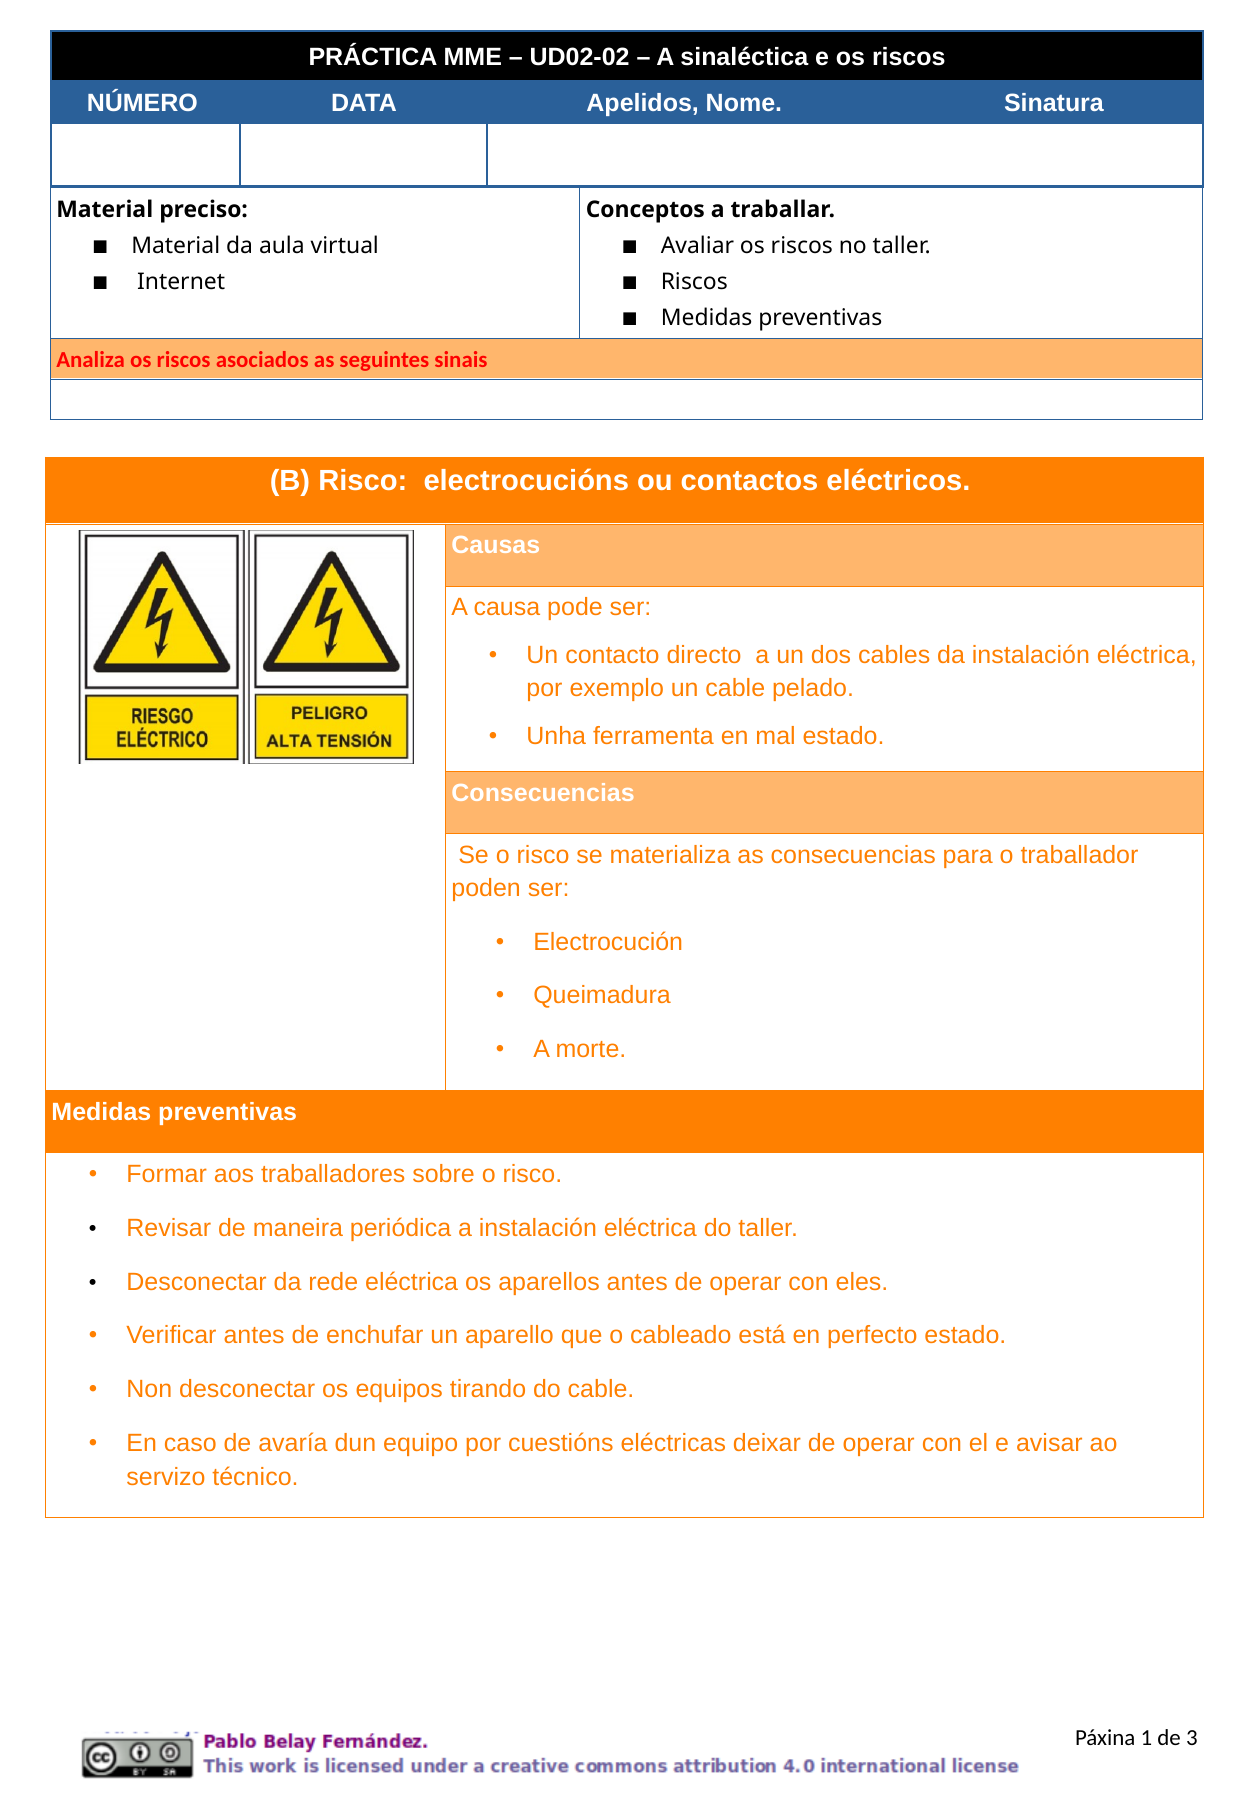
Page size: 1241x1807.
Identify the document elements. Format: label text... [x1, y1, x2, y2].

table_cell [52, 124, 239, 185]
table_cell [488, 124, 1202, 185]
table_cell [241, 124, 486, 185]
table_cell Formar aos traballadores sobre o risco. Revisar de maneira periódica a instalación eléctrica do taller. Desconectar da rede eléctrica os aparellos antes de operar con eles. Verificar antes de enchufar un aparello que o cableado está en perfecto estado. Non desconectar os equipos tirando do cable. En caso de avaría dun equipo por cuestións eléctricas deixar de operar con el e avisar ao servizo técnico. [46, 1153, 1203, 1517]
table_header Material preciso: Material da aula virtual Internet [51, 188, 579, 338]
table_cell [46, 525, 445, 1090]
table_cell Apelidos, Nome. Sinatura [488, 82, 1202, 122]
table_header (B) Risco: electrocucións ou contactos eléctricos. [46, 458, 1203, 523]
table_header Conceptos a traballar. Avaliar os riscos no taller. Riscos Medidas preventivas [580, 188, 1202, 338]
table_cell [51, 380, 1202, 419]
table_cell A causa pode ser: Un contacto directo a un dos cables da instalación eléctrica, por exemplo un cable pelado. Unha ferramenta en mal estado. [446, 587, 1203, 771]
table_cell DATA [241, 82, 486, 122]
picture [76, 530, 414, 764]
table_cell NÚMERO [52, 82, 239, 122]
table_cell Medidas preventivas [46, 1091, 1203, 1152]
table_cell Analiza os riscos asociados as seguintes sinais [51, 339, 1202, 378]
table_cell Se o risco se materializa as consecuencias para o traballador poden ser: Electrocución Queimadura A morte. [446, 834, 1203, 1090]
picture [65, 1722, 1035, 1787]
table_cell Causas [446, 525, 1203, 586]
table_header PRÁCTICA MME – UD02-02 – A sinaléctica e os riscos [52, 32, 1202, 80]
table_cell Consecuencias [446, 772, 1203, 833]
